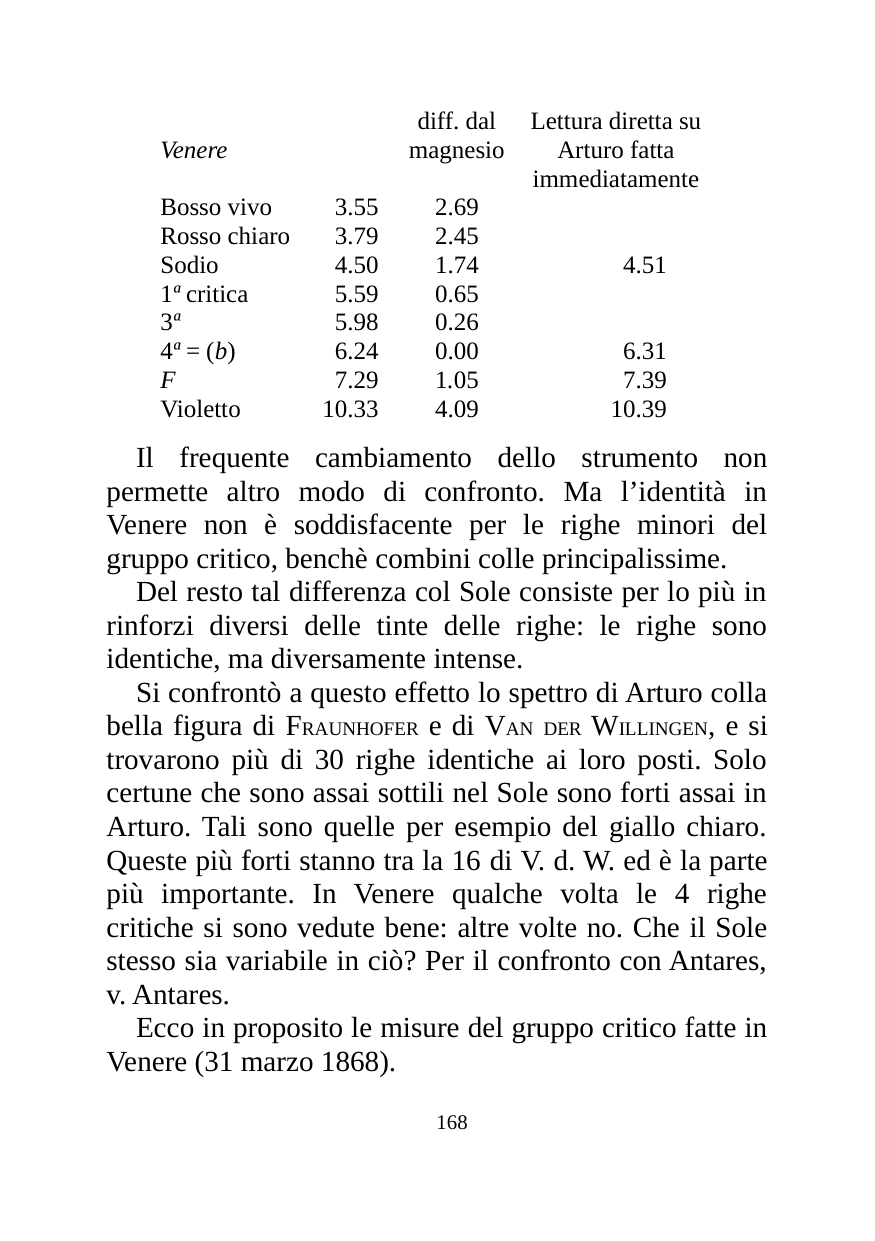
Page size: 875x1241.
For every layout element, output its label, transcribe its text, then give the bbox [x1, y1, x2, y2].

table_cell 5.59 [313, 279, 397, 307]
table_cell 1.74 [397, 250, 516, 279]
text Il frequente cambiamento dello strumento non permette altro modo di confronto. Ma l’identità in Venere non è soddisfacente per le righe minori del gruppo critico, benchè combini colle principalissime. [106, 440, 768, 574]
table_header diff. dal magnesio [397, 106, 516, 192]
text Del resto tal differenza col Sole consiste per lo più in rinforzi diversi delle tinte delle righe: le righe sono identiche, ma diversamente intense. [106, 574, 768, 675]
table_header [313, 106, 397, 192]
table_cell 10.33 [313, 394, 397, 422]
table_cell 3.79 [313, 221, 397, 250]
table_cell 3.55 [313, 193, 397, 221]
table_cell Rosso chiaro [159, 221, 313, 250]
table_cell 4.51 [516, 250, 715, 279]
table_cell [516, 279, 715, 307]
table_header Lettura diretta su Arturo fatta immediatamente [516, 106, 715, 192]
table_cell [516, 308, 715, 336]
table_cell 2.45 [397, 221, 516, 250]
table_cell Bosso vivo [159, 193, 313, 221]
table_cell 7.39 [516, 365, 715, 394]
table_cell 0.65 [397, 279, 516, 307]
table_cell 1ª critica [159, 279, 313, 307]
table_cell 7.29 [313, 365, 397, 394]
table_cell Sodio [159, 250, 313, 279]
text Si confrontò a questo effetto lo spettro di Arturo colla bella figura di Fraunhofer e di Van der Willingen, e si trovarono più di 30 righe identiche ai loro posti. Solo certune che sono assai sottili nel Sole sono forti assai in Arturo. Tali sono quelle per esempio del giallo chiaro. Queste più forti stanno tra la 16 di V. d. W. ed è la parte più importante. In Venere qualche volta le 4 righe critiche si sono vedute bene: altre volte no. Che il Sole stesso sia variabile in ciò? Per il confronto con Antares, v. Antares. [106, 675, 768, 1010]
table_cell 3ª [159, 308, 313, 336]
table_cell [516, 221, 715, 250]
table_cell 4ª = (b) [159, 336, 313, 365]
table_cell 5.98 [313, 308, 397, 336]
table_cell 10.39 [516, 394, 715, 422]
table_cell 4.09 [397, 394, 516, 422]
table_cell 1.05 [397, 365, 516, 394]
table_cell 6.24 [313, 336, 397, 365]
table_header Venere [159, 106, 313, 192]
table_cell Violetto [159, 394, 313, 422]
text Ecco in proposito le misure del gruppo critico fatte in Venere (31 marzo 1868). [106, 1010, 768, 1077]
table_cell 0.26 [397, 308, 516, 336]
table_cell 2.69 [397, 193, 516, 221]
table_cell 0.00 [397, 336, 516, 365]
table_cell 4.50 [313, 250, 397, 279]
table_cell 6.31 [516, 336, 715, 365]
table_cell F [159, 365, 313, 394]
table_cell [516, 193, 715, 221]
